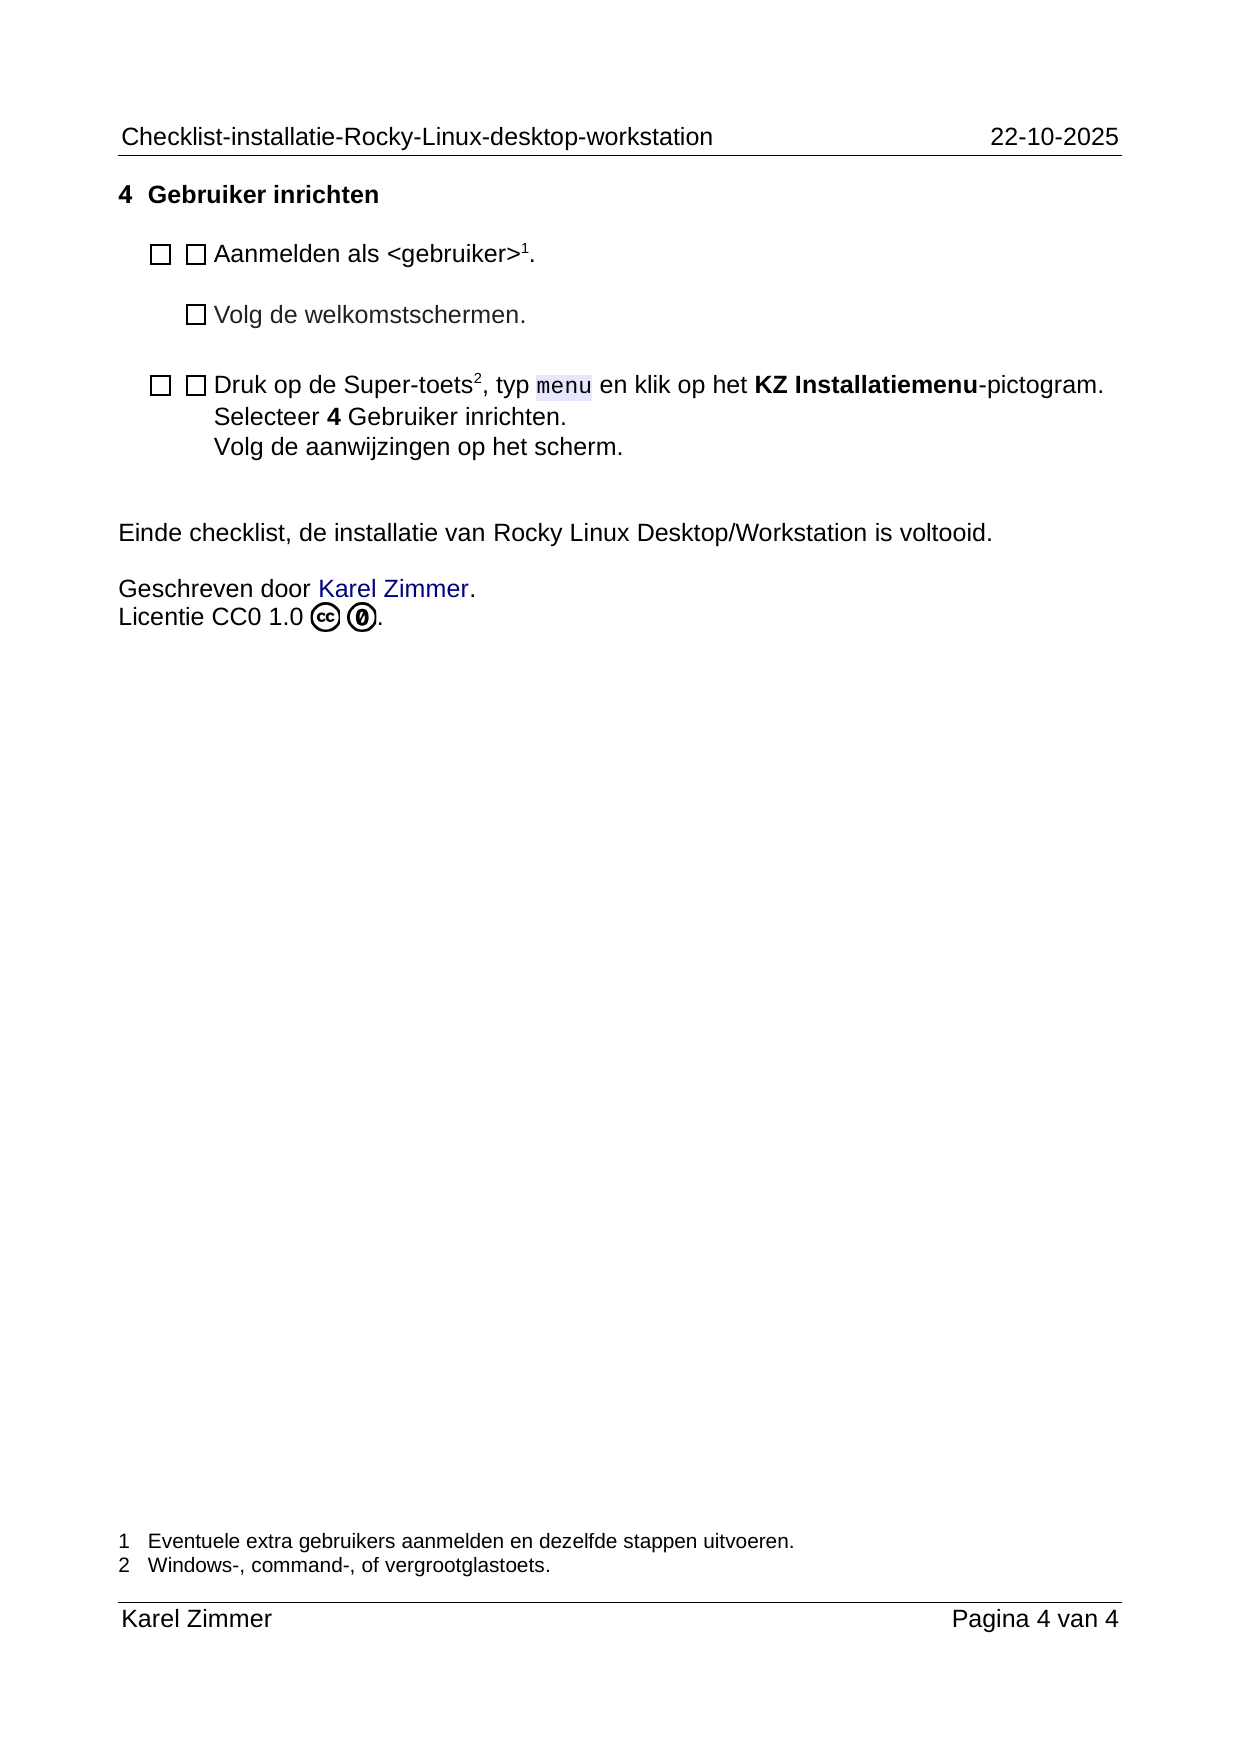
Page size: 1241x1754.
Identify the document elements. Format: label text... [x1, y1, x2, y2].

table_cell [142, 402, 177, 432]
table_cell [213, 269, 1122, 300]
table_cell [118, 402, 142, 432]
table_cell [142, 432, 177, 462]
table_cell Druk op de Super-toets, typ menu en klik op het KZ Installatiemenu-pictogram. [213, 370, 1122, 402]
table_cell [118, 269, 142, 300]
list Gebruiker inrichten [118, 177, 1122, 211]
table_cell [142, 300, 177, 330]
table_cell [177, 269, 213, 300]
table_cell [142, 269, 177, 300]
table_header [118, 239, 142, 269]
list Geschreven door Karel Zimmer. [118, 574, 1122, 602]
list Licentie CC0 1.0 [118, 602, 310, 632]
table_cell Volg de aanwijzingen op het scherm. [213, 432, 1122, 462]
table_cell [118, 330, 142, 370]
picture [310, 602, 340, 632]
table_cell [177, 330, 213, 370]
table_cell [177, 432, 213, 462]
table_cell Volg de welkomstschermen. [213, 300, 1122, 330]
text Einde checklist, de installatie van Rocky Linux Desktop/Workstation is voltooid. [118, 518, 1122, 546]
table_cell [177, 300, 213, 330]
table_header Aanmelden als <gebruiker>. [213, 239, 1122, 269]
table_cell [118, 432, 142, 462]
picture [347, 602, 377, 632]
table_cell Selecteer 4 Gebruiker inrichten. [213, 402, 1122, 432]
table_cell [177, 370, 213, 402]
table_header [142, 239, 177, 269]
table_cell [142, 370, 177, 402]
table_header [177, 239, 213, 269]
table_cell [177, 402, 213, 432]
table_cell [118, 300, 142, 330]
table_cell [142, 330, 177, 370]
table_cell [213, 330, 1122, 370]
list . [377, 602, 1122, 632]
table_cell [118, 370, 142, 402]
